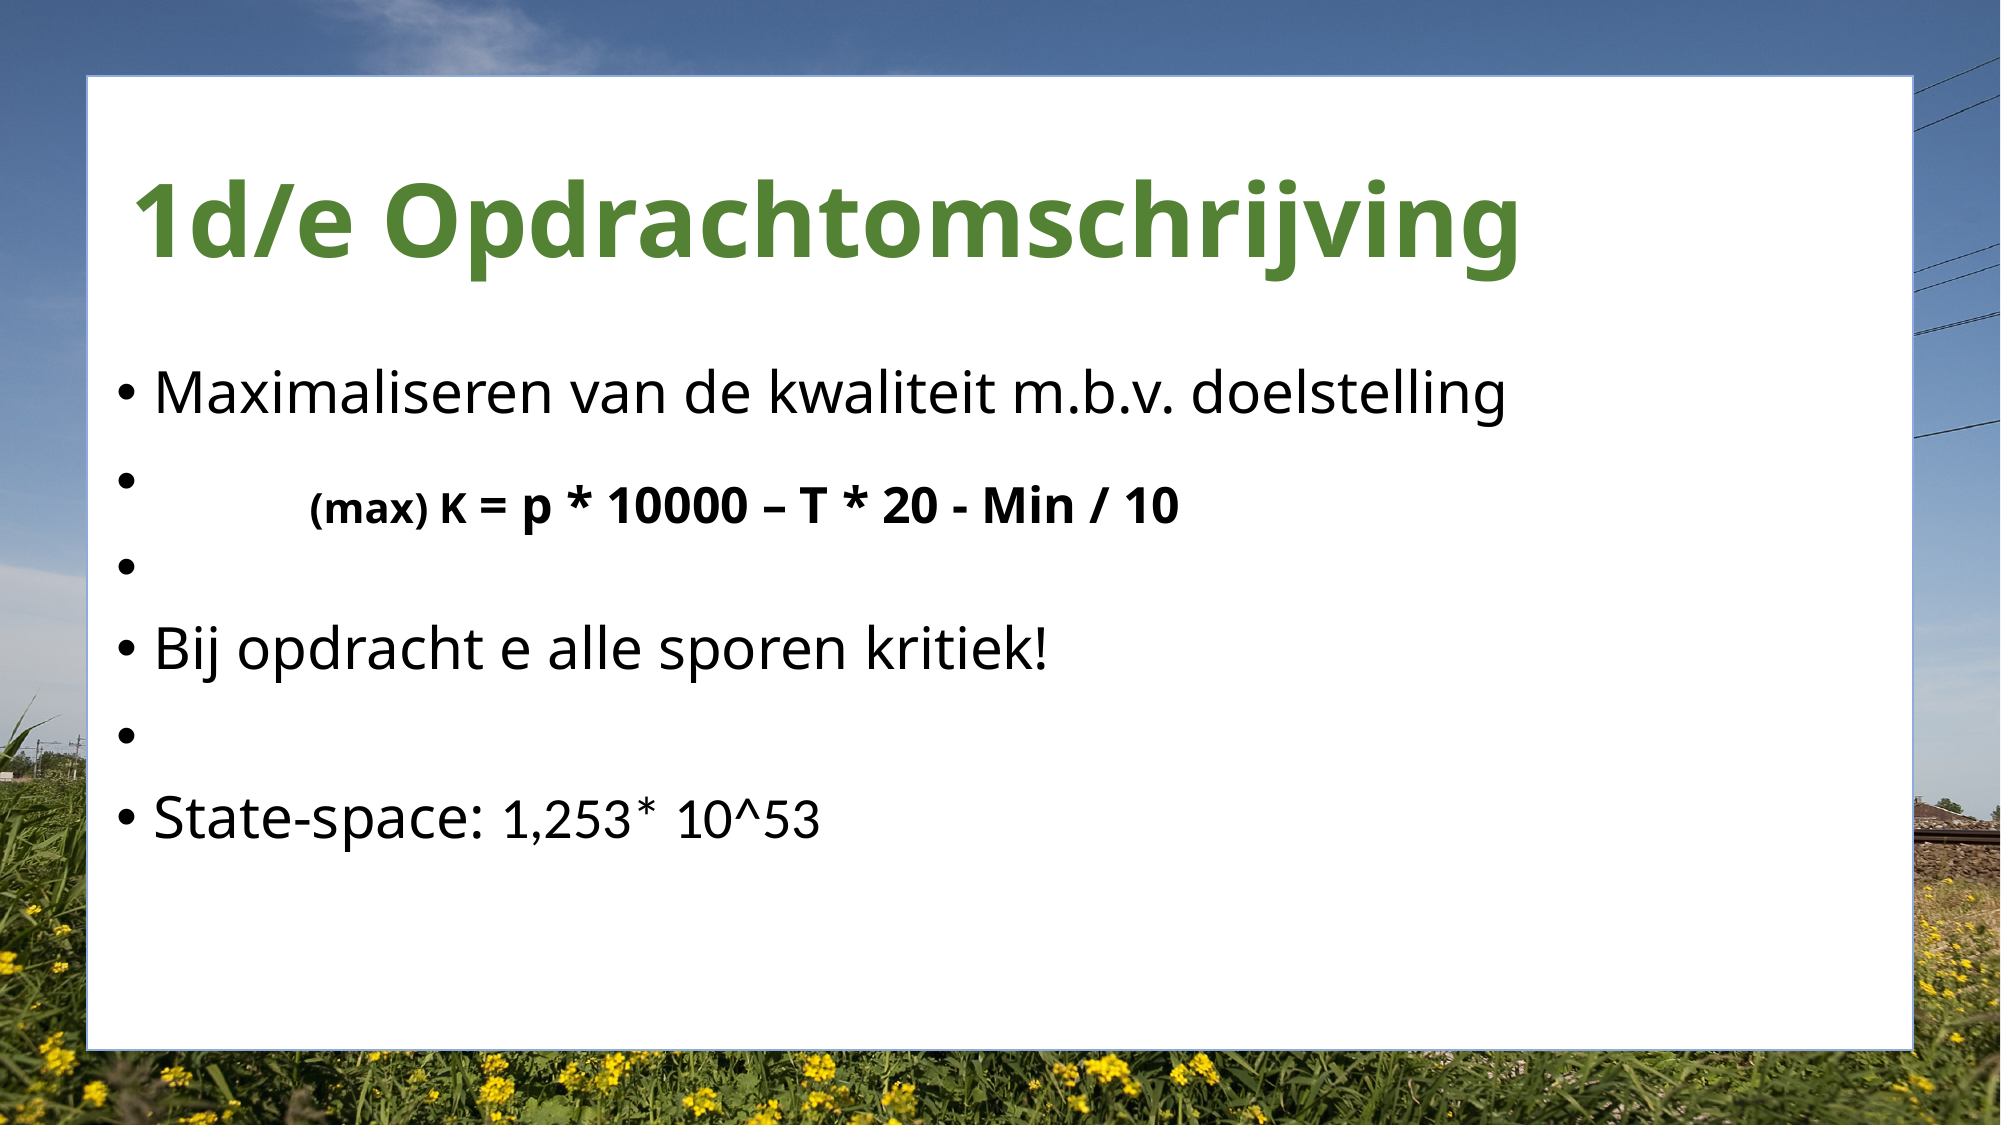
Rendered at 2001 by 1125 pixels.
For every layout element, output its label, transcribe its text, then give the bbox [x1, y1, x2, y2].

text_box [87, 76, 1913, 1050]
text_box (max) K = p * 10000 – T * 20 - Min / 10 [294, 466, 1583, 542]
title 1d/e Opdrachtomschrijving [115, 115, 1841, 334]
list Maximaliseren van de kwaliteit m.b.v. doelstelling Bij opdracht e alle sporen kritiek! State-space: 1,253* 10^53 [101, 356, 1899, 1010]
